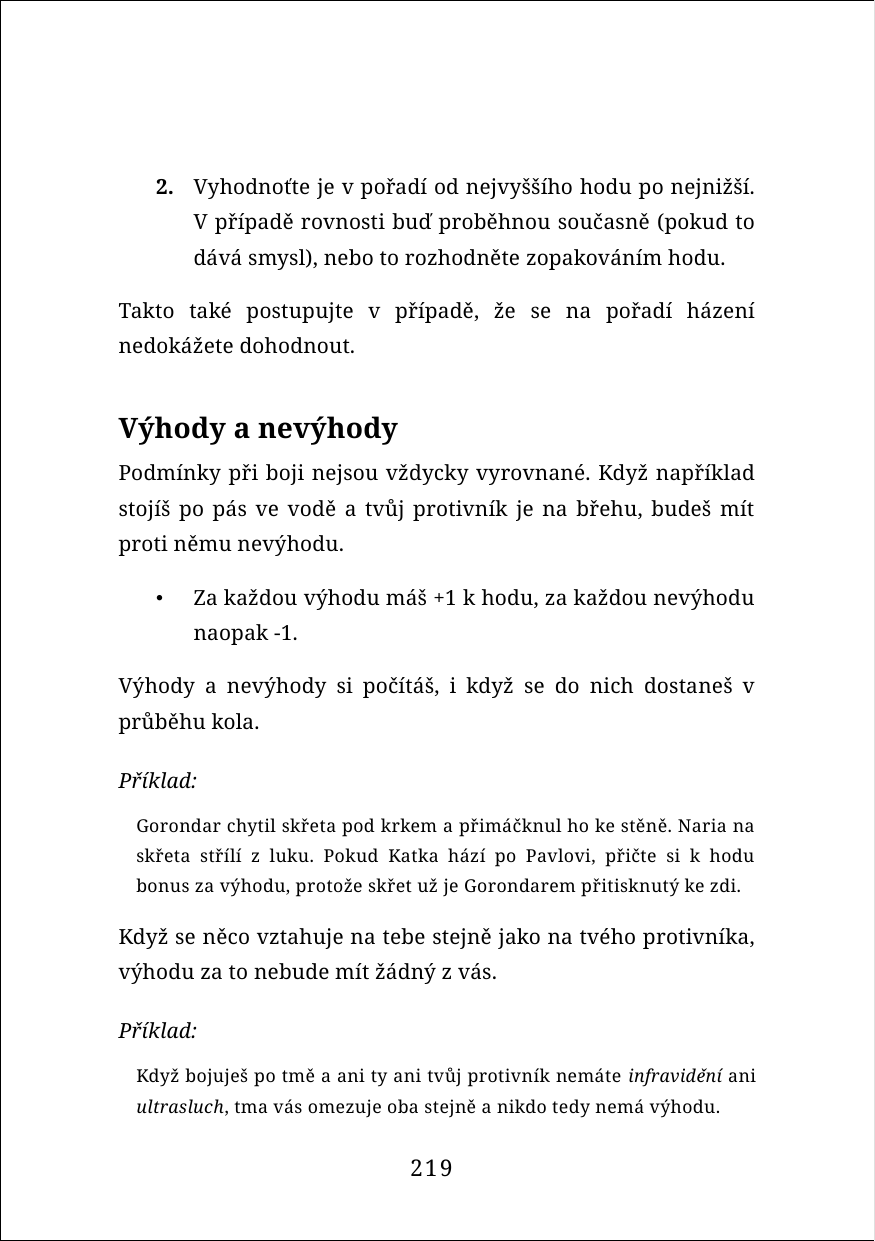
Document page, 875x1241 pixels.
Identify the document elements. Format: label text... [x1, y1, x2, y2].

text Výhody a nevýhody si počítáš, i když se do nich dostaneš v průběhu kola. [118, 672, 756, 736]
text Podmínky při boji nejsou vždycky vyrovnané. Když například stojíš po pás ve vodě a tvůj protivník je na břehu, budeš mít proti němu nevýhodu. [118, 458, 756, 558]
subtitle Výhody a nevýhody [118, 408, 756, 447]
text Když se něco vztahuje na tebe stejně jako na tvého protivníka, výhodu za to nebude mít žádný z vás. [118, 922, 756, 986]
list Vyhodnoťte je v pořadí od nejvyššího hodu po nejnižší. V případě rovnosti buď proběhnou současně (pokud to dává smysl), nebo to rozhodněte zopakováním hodu. [156, 172, 756, 271]
text Když bojuješ po tmě a ani ty ani tvůj protivník nemáte infravidění ani ultrasluch, tma vás omezuje oba stejně a nikdo tedy nemá výhodu. [136, 1064, 756, 1118]
text Takto také postupujte v případě, že se na pořadí házení nedokážete dohodnout. [118, 296, 756, 360]
text Gorondar chytil skřeta pod krkem a přimáčknul ho ke stěně. Naria na skřeta střílí z luku. Pokud Katka hází po Pavlovi, přičte si k hodu bonus za výhodu, protože skřet už je Gorondarem přitisknutý ke zdi. [136, 813, 756, 898]
text Příklad: [118, 1017, 756, 1045]
text Příklad: [118, 766, 756, 795]
list Za každou výhodu máš +1 k hodu, za každou nevýhodu naopak -1. [156, 583, 756, 647]
